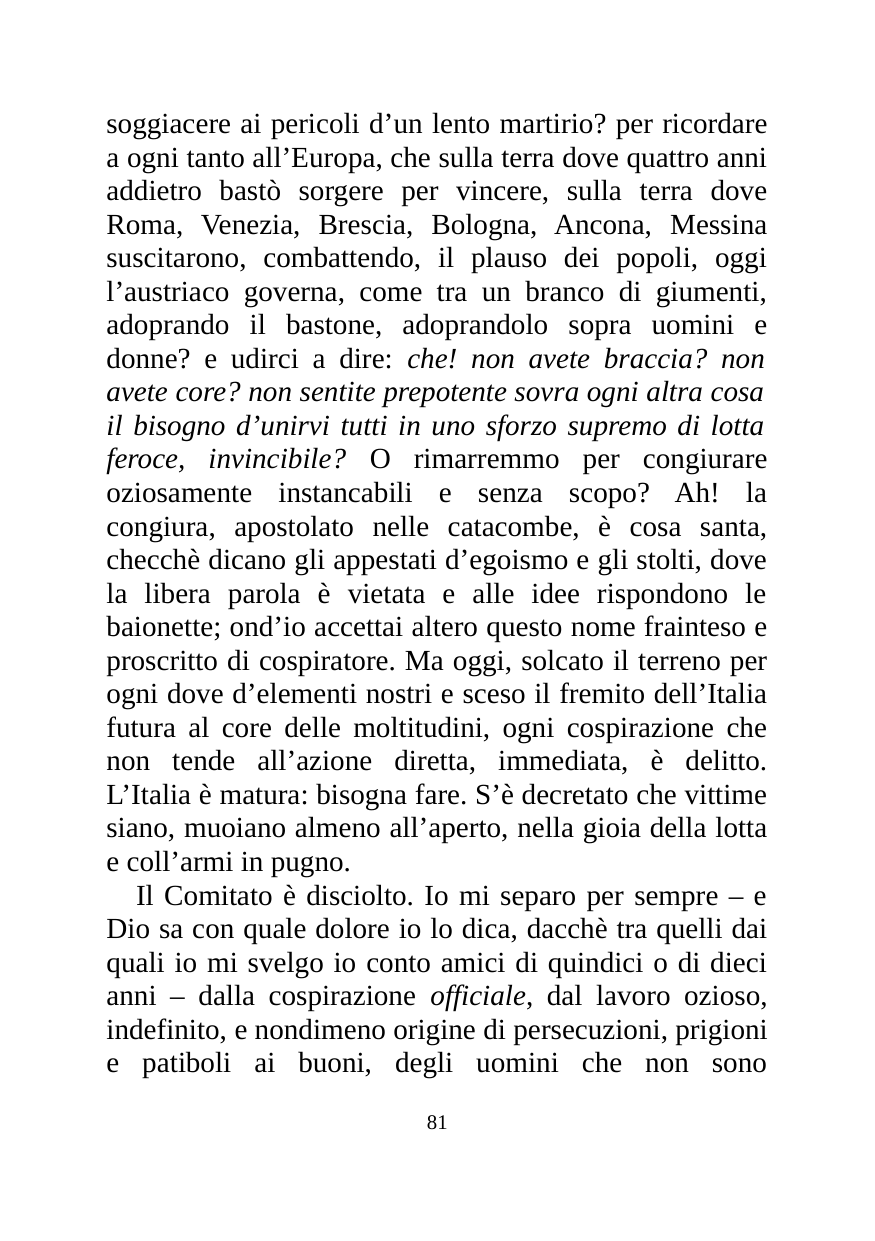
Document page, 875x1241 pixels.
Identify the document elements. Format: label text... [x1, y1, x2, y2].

text soggiacere ai pericoli d’un lento martirio? per ricordare a ogni tanto all’Europa, che sulla terra dove quattro anni addietro bastò sorgere per vincere, sulla terra dove Roma, Venezia, Brescia, Bologna, Ancona, Messina suscitarono, combattendo, il plauso dei popoli, oggi l’austriaco governa, come tra un branco di giumenti, adoprando il bastone, adoprandolo sopra uomini e donne? e udirci a dire: che! non avete braccia? non avete core? non sentite prepotente sovra ogni altra cosa il bisogno d’unirvi tutti in uno sforzo supremo di lotta feroce, invincibile? O rimarremmo per congiurare oziosamente instancabili e senza scopo? Ah! la congiura, apostolato nelle catacombe, è cosa santa, checchè dicano gli appestati d’egoismo e gli stolti, dove la libera parola è vietata e alle idee rispondono le baionette; ond’io accettai altero questo nome frainteso e proscritto di cospiratore. Ma oggi, solcato il terreno per ogni dove d’elementi nostri e sceso il fremito dell’Italia futura al core delle moltitudini, ogni cospirazione che non tende all’azione diretta, immediata, è delitto. L’Italia è matura: bisogna fare. S’è decretato che vittime siano, muoiano almeno all’aperto, nella gioia della lotta e coll’armi in pugno. [106, 106, 768, 878]
text Il Comitato è disciolto. Io mi separo per sempre – e Dio sa con quale dolore io lo dica, dacchè tra quelli dai quali io mi svelgo io conto amici di quindici o di dieci anni – dalla cospirazione officiale, dal lavoro ozioso, indefinito, e nondimeno origine di persecuzioni, prigioni e patiboli ai buoni, degli uomini che non sono [106, 878, 768, 1079]
